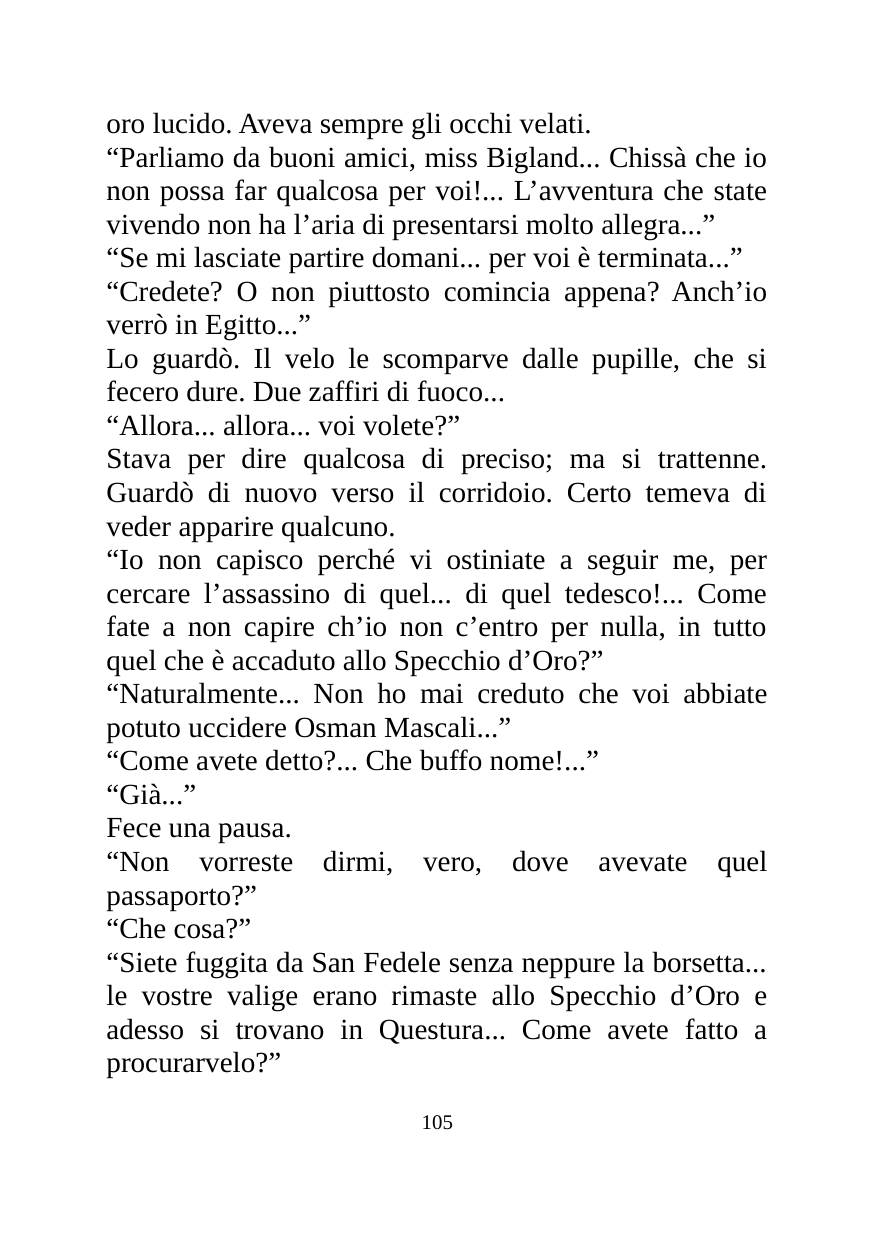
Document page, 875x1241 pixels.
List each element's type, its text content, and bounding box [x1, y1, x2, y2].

text Fece una pausa. [106, 811, 768, 844]
text oro lucido. Aveva sempre gli occhi velati. [106, 106, 768, 140]
text “Credete? O non piuttosto comincia appena? Anch’io verrò in Egitto...” [106, 274, 768, 341]
text “Io non capisco perché vi ostiniate a seguir me, per cercare l’assassino di quel... di quel tedesco!... Come fate a non capire ch’io non c’entro per nulla, in tutto quel che è accaduto allo Specchio d’Oro?” [106, 542, 768, 676]
text “Allora... allora... voi volete?” [106, 408, 768, 442]
text “Se mi lasciate partire domani... per voi è terminata...” [106, 240, 768, 274]
text “Come avete detto?... Che buffo nome!...” [106, 743, 768, 777]
text “Siete fuggita da San Fedele senza neppure la borsetta... le vostre valige erano rimaste allo Specchio d’Oro e adesso si trovano in Questura... Come avete fatto a procurarvelo?” [106, 945, 768, 1079]
text “Naturalmente... Non ho mai creduto che voi abbiate potuto uccidere Osman Mascali...” [106, 676, 768, 743]
text Stava per dire qualcosa di preciso; ma si trattenne. Guardò di nuovo verso il corridoio. Certo temeva di veder apparire qualcuno. [106, 442, 768, 542]
text Lo guardò. Il velo le scomparve dalle pupille, che si fecero dure. Due zaffiri di fuoco... [106, 341, 768, 408]
text “Già...” [106, 777, 768, 811]
text “Non vorreste dirmi, vero, dove avevate quel passaporto?” [106, 844, 768, 911]
text “Che cosa?” [106, 911, 768, 945]
text “Parliamo da buoni amici, miss Bigland... Chissà che io non possa far qualcosa per voi!... L’avventura che state vivendo non ha l’aria di presentarsi molto allegra...” [106, 140, 768, 240]
